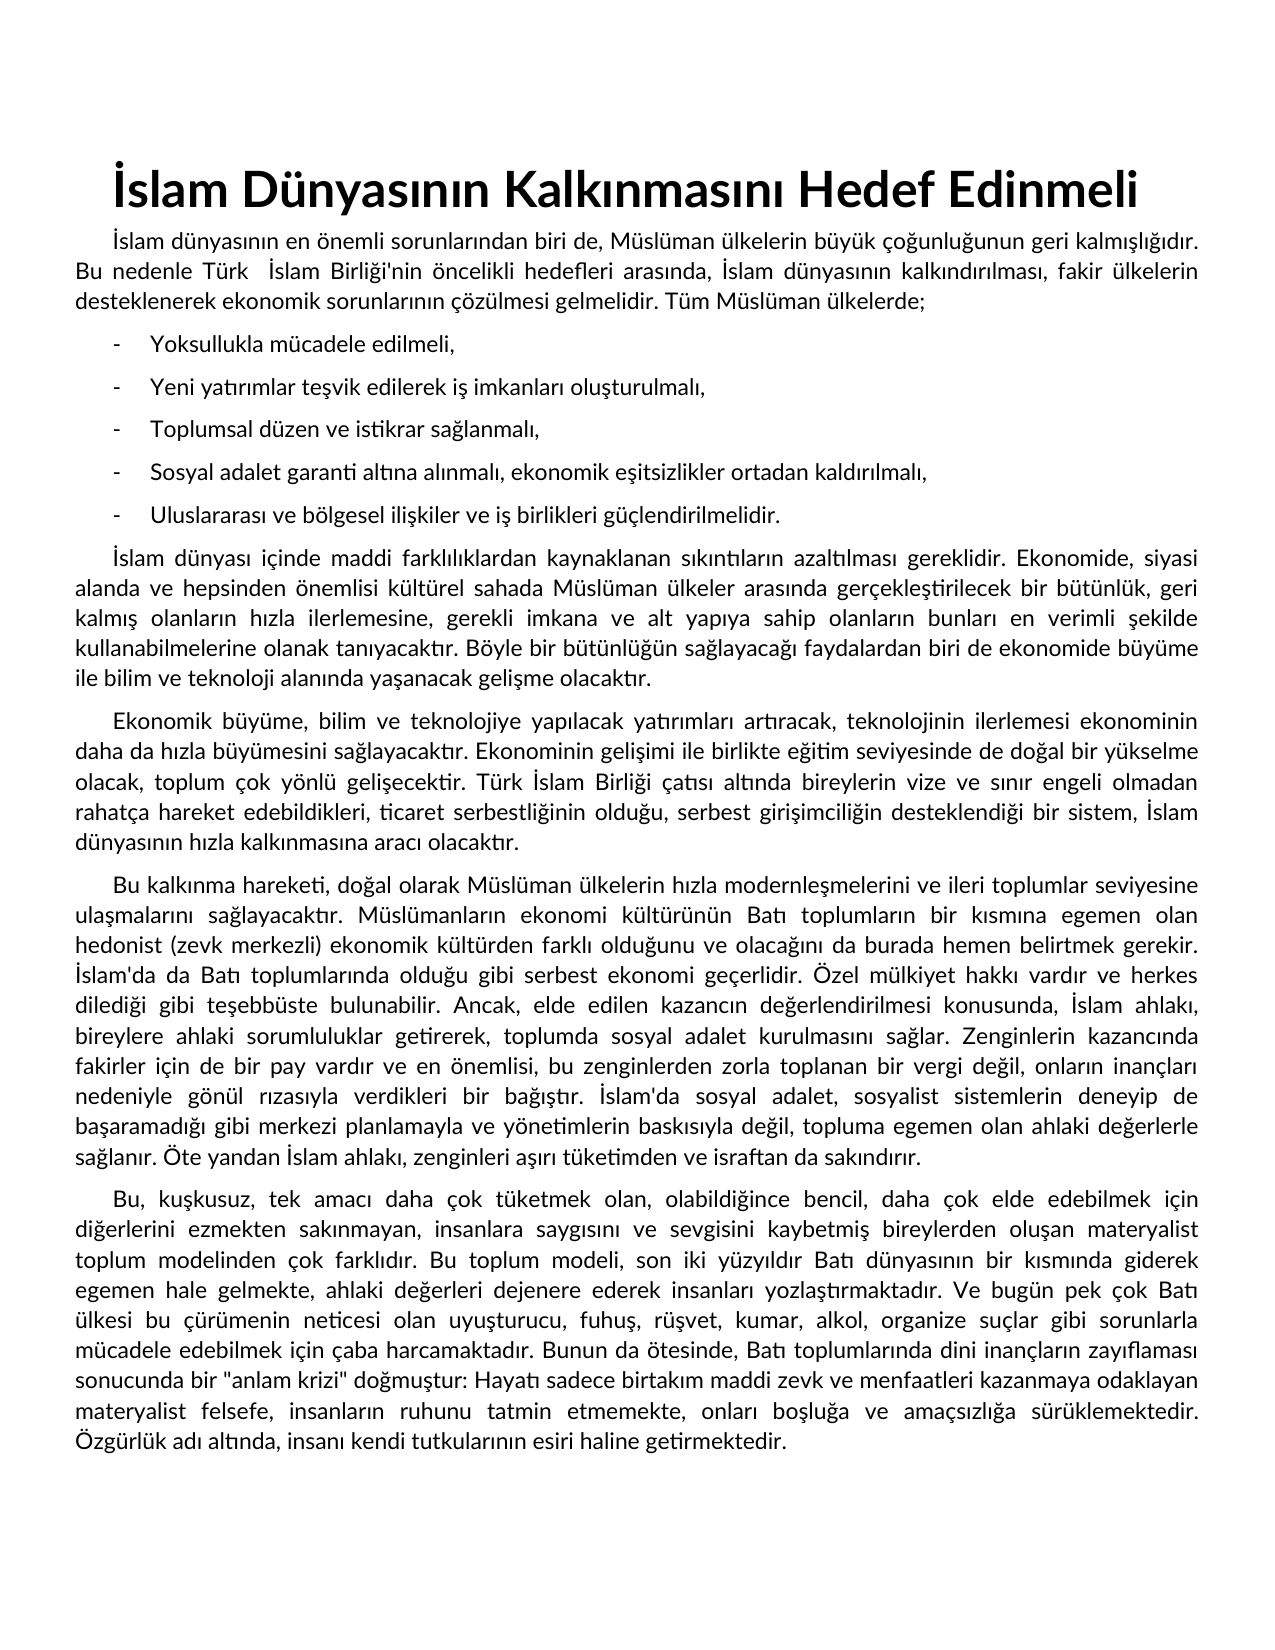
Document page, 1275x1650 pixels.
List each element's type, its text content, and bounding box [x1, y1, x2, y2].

text - Yoksullukla mücadele edilmeli, [75, 330, 1200, 357]
text - Toplumsal düzen ve istikrar sağlanmalı, [75, 415, 1200, 443]
text - Uluslararası ve bölgesel ilişkiler ve iş birlikleri güçlendirilmelidir. [75, 501, 1200, 528]
text Bu kalkınma hareketi, doğal olarak Müslüman ülkelerin hızla modernleşmelerini ve ileri toplumlar seviyesine ulaşmalarını sağlayacaktır. Müslümanların ekonomi kültürünün Batı toplumların bir kısmına egemen olan hedonist (zevk merkezli) ekonomik kültürden farklı olduğunu ve olacağını da burada hemen belirtmek gerekir. İslam'da da Batı toplumlarında olduğu gibi serbest ekonomi geçerlidir. Özel mülkiyet hakkı vardır ve herkes dilediği gibi teşebbüste bulunabilir. Ancak, elde edilen kazancın değerlendirilmesi konusunda, İslam ahlakı, bireylere ahlaki sorumluluklar getirerek, toplumda sosyal adalet kurulmasını sağlar. Zenginlerin kazancında fakirler için de bir pay vardır ve en önemlisi, bu zenginlerden zorla toplanan bir vergi değil, onların inançları nedeniyle gönül rızasıyla verdikleri bir bağıştır. İslam'da sosyal adalet, sosyalist sistemlerin deneyip de başaramadığı gibi merkezi planlamayla ve yönetimlerin baskısıyla değil, topluma egemen olan ahlaki değerlerle sağlanır. Öte yandan İslam ahlakı, zenginleri aşırı tüketimden ve israftan da sakındırır. [75, 870, 1200, 1170]
text - Yeni yatırımlar teşvik edilerek iş imkanları oluşturulmalı, [75, 372, 1200, 400]
text Ekonomik büyüme, bilim ve teknolojiye yapılacak yatırımları artıracak, teknolojinin ilerlemesi ekonominin daha da hızla büyümesini sağlayacaktır. Ekonominin gelişimi ile birlikte eğitim seviyesinde de doğal bir yükselme olacak, toplum çok yönlü gelişecektir. Türk İslam Birliği çatısı altında bireylerin vize ve sınır engeli olmadan rahatça hareket edebildikleri, ticaret serbestliğinin olduğu, serbest girişimciliğin desteklendiği bir sistem, İslam dünyasının hızla kalkınmasına aracı olacaktır. [75, 707, 1200, 855]
text İslam dünyasının en önemli sorunlarından biri de, Müslüman ülkelerin büyük çoğunluğunun geri kalmışlığıdır. Bu nedenle Türk İslam Birliği'nin öncelikli hedefleri arasında, İslam dünyasının kalkındırılması, fakir ülkelerin desteklenerek ekonomik sorunlarının çözülmesi gelmelidir. Tüm Müslüman ülkelerde; [75, 227, 1200, 314]
text - Sosyal adalet garanti altına alınmalı, ekonomik eşitsizlikler ortadan kaldırılmalı, [75, 458, 1200, 485]
text Bu, kuşkusuz, tek amacı daha çok tüketmek olan, olabildiğince bencil, daha çok elde edebilmek için diğerlerini ezmekten sakınmayan, insanlara saygısını ve sevgisini kaybetmiş bireylerden oluşan materyalist toplum modelinden çok farklıdır. Bu toplum modeli, son iki yüzyıldır Batı dünyasının bir kısmında giderek egemen hale gelmekte, ahlaki değerleri dejenere ederek insanları yozlaştırmaktadır. Ve bugün pek çok Batı ülkesi bu çürümenin neticesi olan uyuşturucu, fuhuş, rüşvet, kumar, alkol, organize suçlar gibi sorunlarla mücadele edebilmek için çaba harcamaktadır. Bunun da ötesinde, Batı toplumlarında dini inançların zayıflaması sonucunda bir "anlam krizi" doğmuştur: Hayatı sadece birtakım maddi zevk ve menfaatleri kazanmaya odaklayan materyalist felsefe, insanların ruhunu tatmin etmemekte, onları boşluğa ve amaçsızlığa sürüklemektedir. Özgürlük adı altında, insanı kendi tutkularının esiri haline getirmektedir. [75, 1185, 1200, 1454]
subtitle İslam Dünyasının Kalkınmasını Hedef Edinmeli [112, 158, 1200, 218]
text İslam dünyası içinde maddi farklılıklardan kaynaklanan sıkıntıların azaltılması gereklidir. Ekonomide, siyasi alanda ve hepsinden önemlisi kültürel sahada Müslüman ülkeler arasında gerçekleştirilecek bir bütünlük, geri kalmış olanların hızla ilerlemesine, gerekli imkana ve alt yapıya sahip olanların bunları en verimli şekilde kullanabilmelerine olanak tanıyacaktır. Böyle bir bütünlüğün sağlayacağı faydalardan biri de ekonomide büyüme ile bilim ve teknoloji alanında yaşanacak gelişme olacaktır. [75, 543, 1200, 692]
